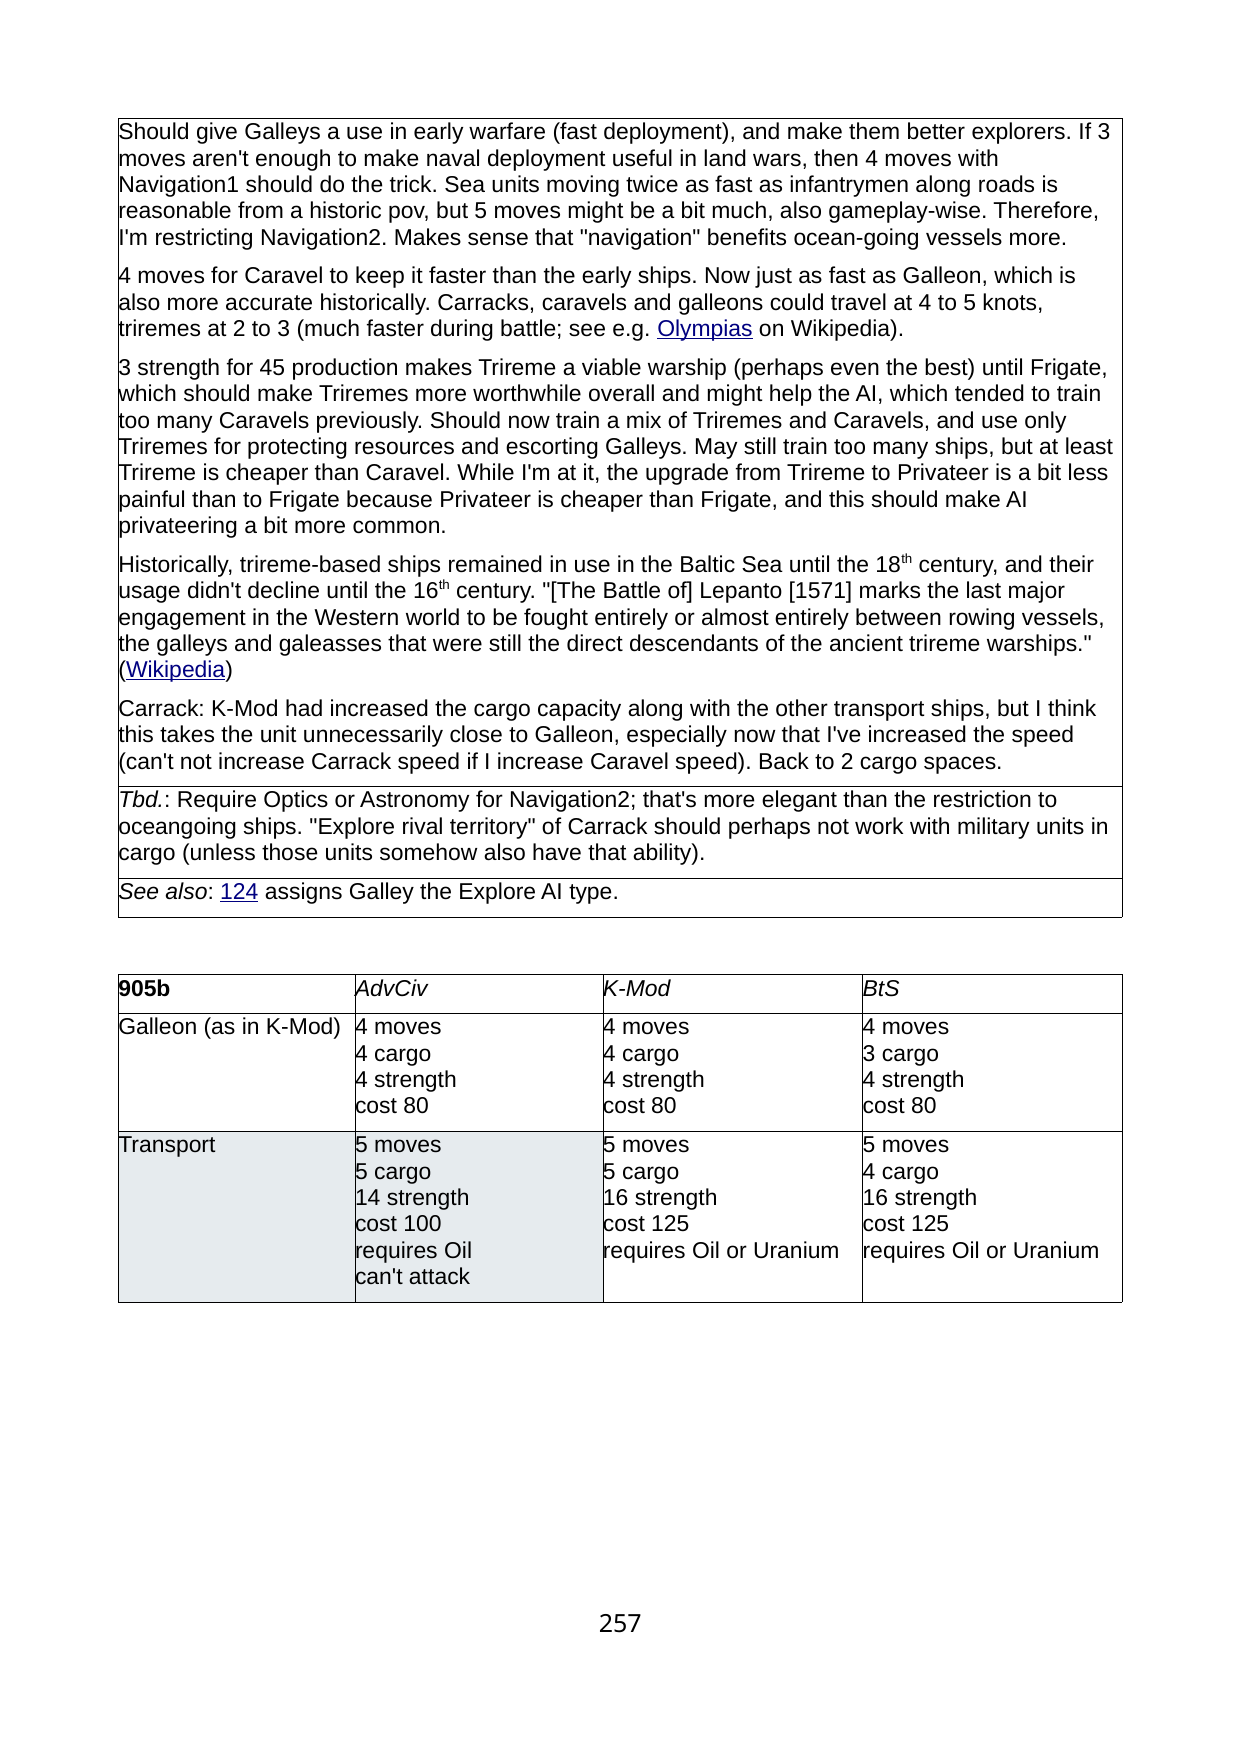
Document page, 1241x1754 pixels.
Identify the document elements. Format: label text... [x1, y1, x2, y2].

table_cell 5 moves 4 cargo 16 strength cost 125 requires Oil or Uranium [863, 1132, 1122, 1302]
table_cell 5 moves 5 cargo 14 strength cost 100 requires Oil can't attack [356, 1132, 603, 1302]
table_cell 4 moves 4 cargo 4 strength cost 80 [604, 1014, 862, 1131]
table_cell 5 moves 5 cargo 16 strength cost 125 requires Oil or Uranium [604, 1132, 862, 1302]
table_header BtS [863, 975, 1122, 1013]
table_cell 4 moves 4 cargo 4 strength cost 80 [356, 1014, 603, 1131]
table_cell Tbd.: Require Optics or Astronomy for Navigation2; that's more elegant than the restriction to oceangoing ships. "Explore rival territory" of Carrack should perhaps not work with military units in cargo (unless those units somehow also have that ability). [119, 787, 1122, 878]
table_header K-Mod [604, 975, 862, 1013]
table_header AdvCiv [356, 975, 603, 1013]
table_cell Transport [119, 1132, 355, 1302]
table_cell See also: 124 assigns Galley the Explore AI type. [119, 879, 1122, 917]
table_header 905b [119, 975, 355, 1013]
table_cell 4 moves 3 cargo 4 strength cost 80 [863, 1014, 1122, 1131]
table_cell Should give Galleys a use in early warfare (fast deployment), and make them better explorers. If 3 moves aren't enough to make naval deployment useful in land wars, then 4 moves with Navigation1 should do the trick. Sea units moving twice as fast as infantrymen along roads is reasonable from a historic pov, but 5 moves might be a bit much, also gameplay-wise. Therefore, I'm restricting Navigation2. Makes sense that "navigation" benefits ocean-going vessels more. 4 moves for Caravel to keep it faster than the early ships. Now just as fast as Galleon, which is also more accurate historically. Carracks, caravels and galleons could travel at 4 to 5 knots, triremes at 2 to 3 (much faster during battle; see e.g. Olympias on Wikipedia). 3 strength for 45 production makes Trireme a viable warship (perhaps even the best) until Frigate, which should make Triremes more worthwhile overall and might help the AI, which tended to train too many Caravels previously. Should now train a mix of Triremes and Caravels, and use only Triremes for protecting resources and escorting Galleys. May still train too many ships, but at least Trireme is cheaper than Caravel. While I'm at it, the upgrade from Trireme to Privateer is a bit less painful than to Frigate because Privateer is cheaper than Frigate, and this should make AI privateering a bit more common. Historically, trireme-based ships remained in use in the Baltic Sea until the 18th century, and their usage didn't decline until the 16th century. "[The Battle of] Lepanto [1571] marks the last major engagement in the Western world to be fought entirely or almost entirely between rowing vessels, the galleys and galeasses that were still the direct descendants of the ancient trireme warships." (Wikipedia) Carrack: K-Mod had increased the cargo capacity along with the other transport ships, but I think this takes the unit unnecessarily close to Galleon, especially now that I've increased the speed (can't not increase Carrack speed if I increase Caravel speed). Back to 2 cargo spaces. [119, 119, 1122, 786]
table_cell Galleon (as in K-Mod) [119, 1014, 355, 1131]
